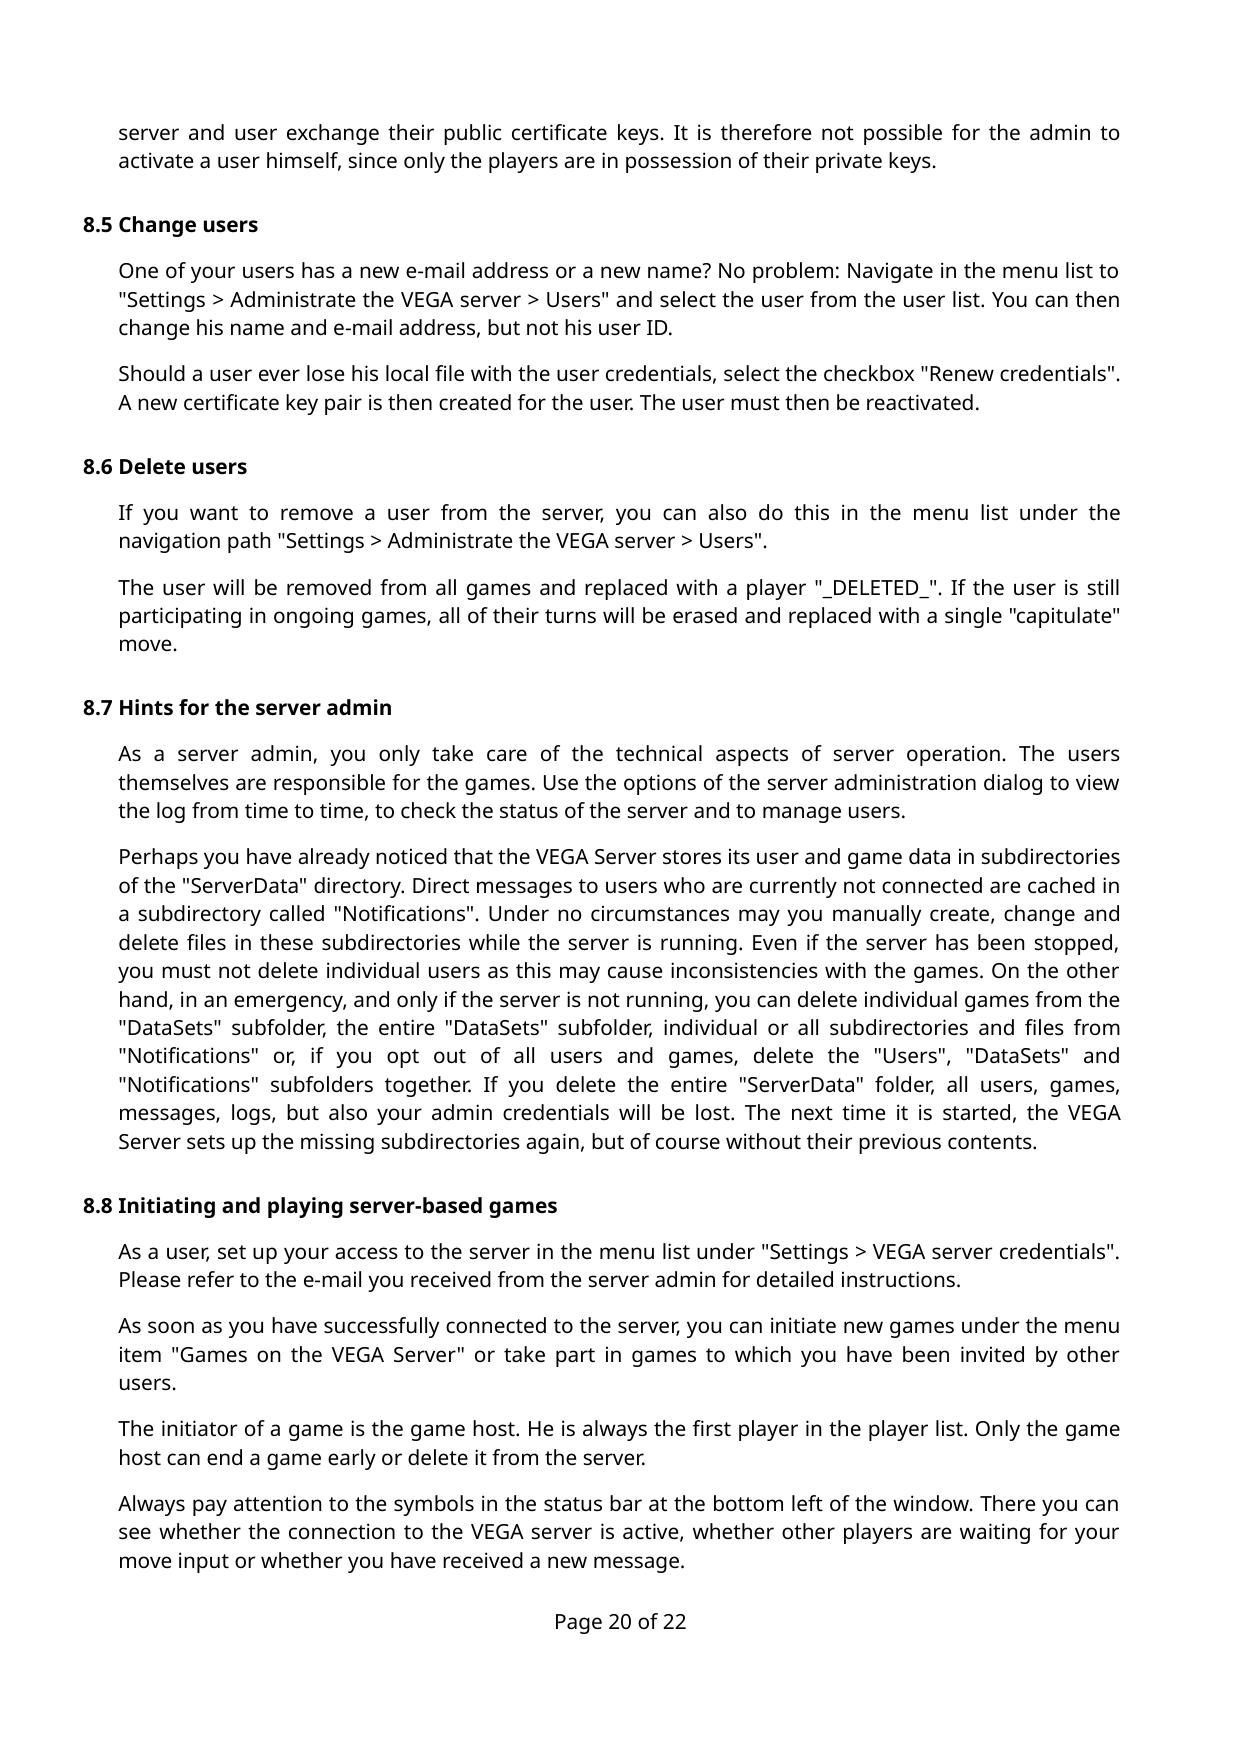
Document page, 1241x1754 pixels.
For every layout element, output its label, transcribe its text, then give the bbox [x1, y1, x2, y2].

subtitle Change users [118, 210, 1122, 239]
text The user will be removed from all games and replaced with a player "_DELETED_". If the user is still participating in ongoing games, all of their turns will be erased and replaced with a single "capitulate" move. [118, 573, 1122, 658]
subtitle Hints for the server admin [118, 693, 1122, 722]
text Perhaps you have already noticed that the VEGA Server stores its user and game data in subdirectories of the "ServerData" directory. Direct messages to users who are currently not connected are cached in a subdirectory called "Notifications". Under no circumstances may you manually create, change and delete files in these subdirectories while the server is running. Even if the server has been stopped, you must not delete individual users as this may cause inconsistencies with the games. On the other hand, in an emergency, and only if the server is not running, you can delete individual games from the "DataSets" subfolder, the entire "DataSets" subfolder, individual or all subdirectories and files from "Notifications" or, if you opt out of all users and games, delete the "Users", "DataSets" and "Notifications" subfolders together. If you delete the entire "ServerData" folder, all users, games, messages, logs, but also your admin credentials will be lost. The next time it is started, the VEGA Server sets up the missing subdirectories again, but of course without their previous contents. [118, 842, 1122, 1155]
text As soon as you have successfully connected to the server, you can initiate new games under the menu item "Games on the VEGA Server" or take part in games to which you have been invited by other users. [118, 1311, 1122, 1397]
text The initiator of a game is the game host. He is always the first player in the player list. Only the game host can end a game early or delete it from the server. [118, 1414, 1122, 1471]
text If you want to remove a user from the server, you can also do this in the menu list under the navigation path "Settings > Administrate the VEGA server > Users". [118, 498, 1122, 555]
text server and user exchange their public certificate keys. It is therefore not possible for the admin to activate a user himself, since only the players are in possession of their private keys. [118, 118, 1122, 175]
text As a user, set up your access to the server in the menu list under "Settings > VEGA server credentials". Please refer to the e-mail you received from the server admin for detailed instructions. [118, 1237, 1122, 1294]
subtitle Initiating and playing server-based games [118, 1191, 1122, 1219]
text Should a user ever lose his local file with the user credentials, select the checkbox "Renew credentials". A new certificate key pair is then created for the user. The user must then be reactivated. [118, 359, 1122, 416]
text One of your users has a new e-mail address or a new name? No problem: Navigate in the menu list to "Settings > Administrate the VEGA server > Users" and select the user from the user list. You can then change his name and e-mail address, but not his user ID. [118, 257, 1122, 342]
text As a server admin, you only take care of the technical aspects of server operation. The users themselves are responsible for the games. Use the options of the server administration dialog to view the log from time to time, to check the status of the server and to manage users. [118, 739, 1122, 825]
subtitle Delete users [118, 452, 1122, 480]
text Always pay attention to the symbols in the status bar at the bottom left of the window. There you can see whether the connection to the VEGA server is active, whether other players are waiting for your move input or whether you have received a new message. [118, 1489, 1122, 1574]
